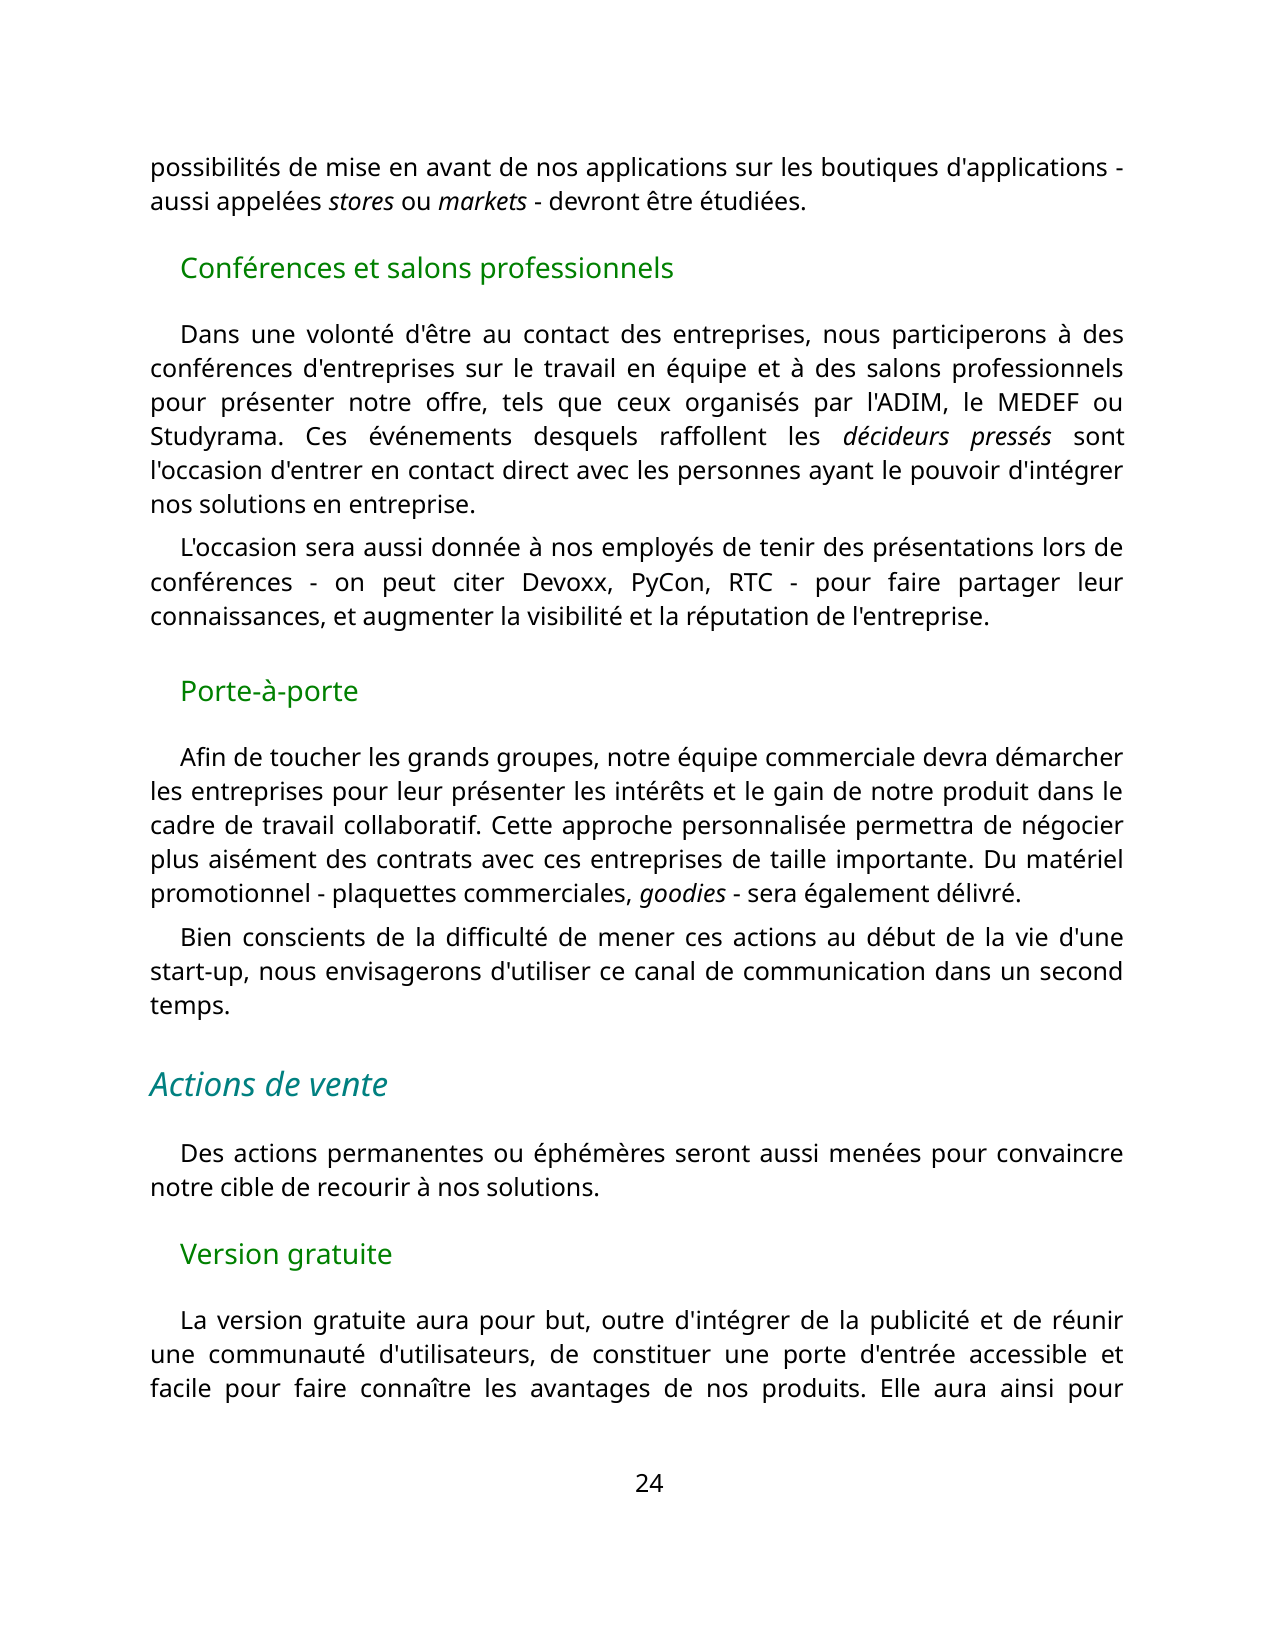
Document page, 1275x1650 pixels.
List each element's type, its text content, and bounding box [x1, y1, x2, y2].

subtitle Actions de vente [150, 1060, 1125, 1106]
text Afin de toucher les grands groupes, notre équipe commerciale devra démarcher les entreprises pour leur présenter les intérêts et le gain de notre produit dans le cadre de travail collaboratif. Cette approche personnalisée permettra de négocier plus aisément des contrats avec ces entreprises de taille importante. Du matériel promotionnel - plaquettes commerciales, goodies - sera également délivré. [150, 740, 1125, 910]
text Bien conscients de la difficulté de mener ces actions au début de la vie d'une start-up, nous envisagerons d'utiliser ce canal de communication dans un second temps. [150, 919, 1125, 1021]
subtitle Porte-à-porte [150, 671, 1125, 710]
text possibilités de mise en avant de nos applications sur les boutiques d'applications - aussi appelées stores ou markets - devront être étudiées. [150, 150, 1125, 218]
text L'occasion sera aussi donnée à nos employés de tenir des présentations lors de conférences - on peut citer Devoxx, PyCon, RTC - pour faire partager leur connaissances, et augmenter la visibilité et la réputation de l'entreprise. [150, 530, 1125, 632]
subtitle Conférences et salons professionnels [150, 248, 1125, 287]
text Dans une volonté d'être au contact des entreprises, nous participerons à des conférences d'entreprises sur le travail en équipe et à des salons professionnels pour présenter notre offre, tels que ceux organisés par l'ADIM, le MEDEF ou Studyrama. Ces événements desquels raffollent les décideurs pressés sont l'occasion d'entrer en contact direct avec les personnes ayant le pouvoir d'intégrer nos solutions en entreprise. [150, 317, 1125, 521]
subtitle Version gratuite [150, 1234, 1125, 1272]
text La version gratuite aura pour but, outre d'intégrer de la publicité et de réunir une communauté d'utilisateurs, de constituer une porte d'entrée accessible et facile pour faire connaître les avantages de nos produits. Elle aura ainsi pour [150, 1302, 1125, 1405]
text Des actions permanentes ou éphémères seront aussi menées pour convaincre notre cible de recourir à nos solutions. [150, 1136, 1125, 1204]
